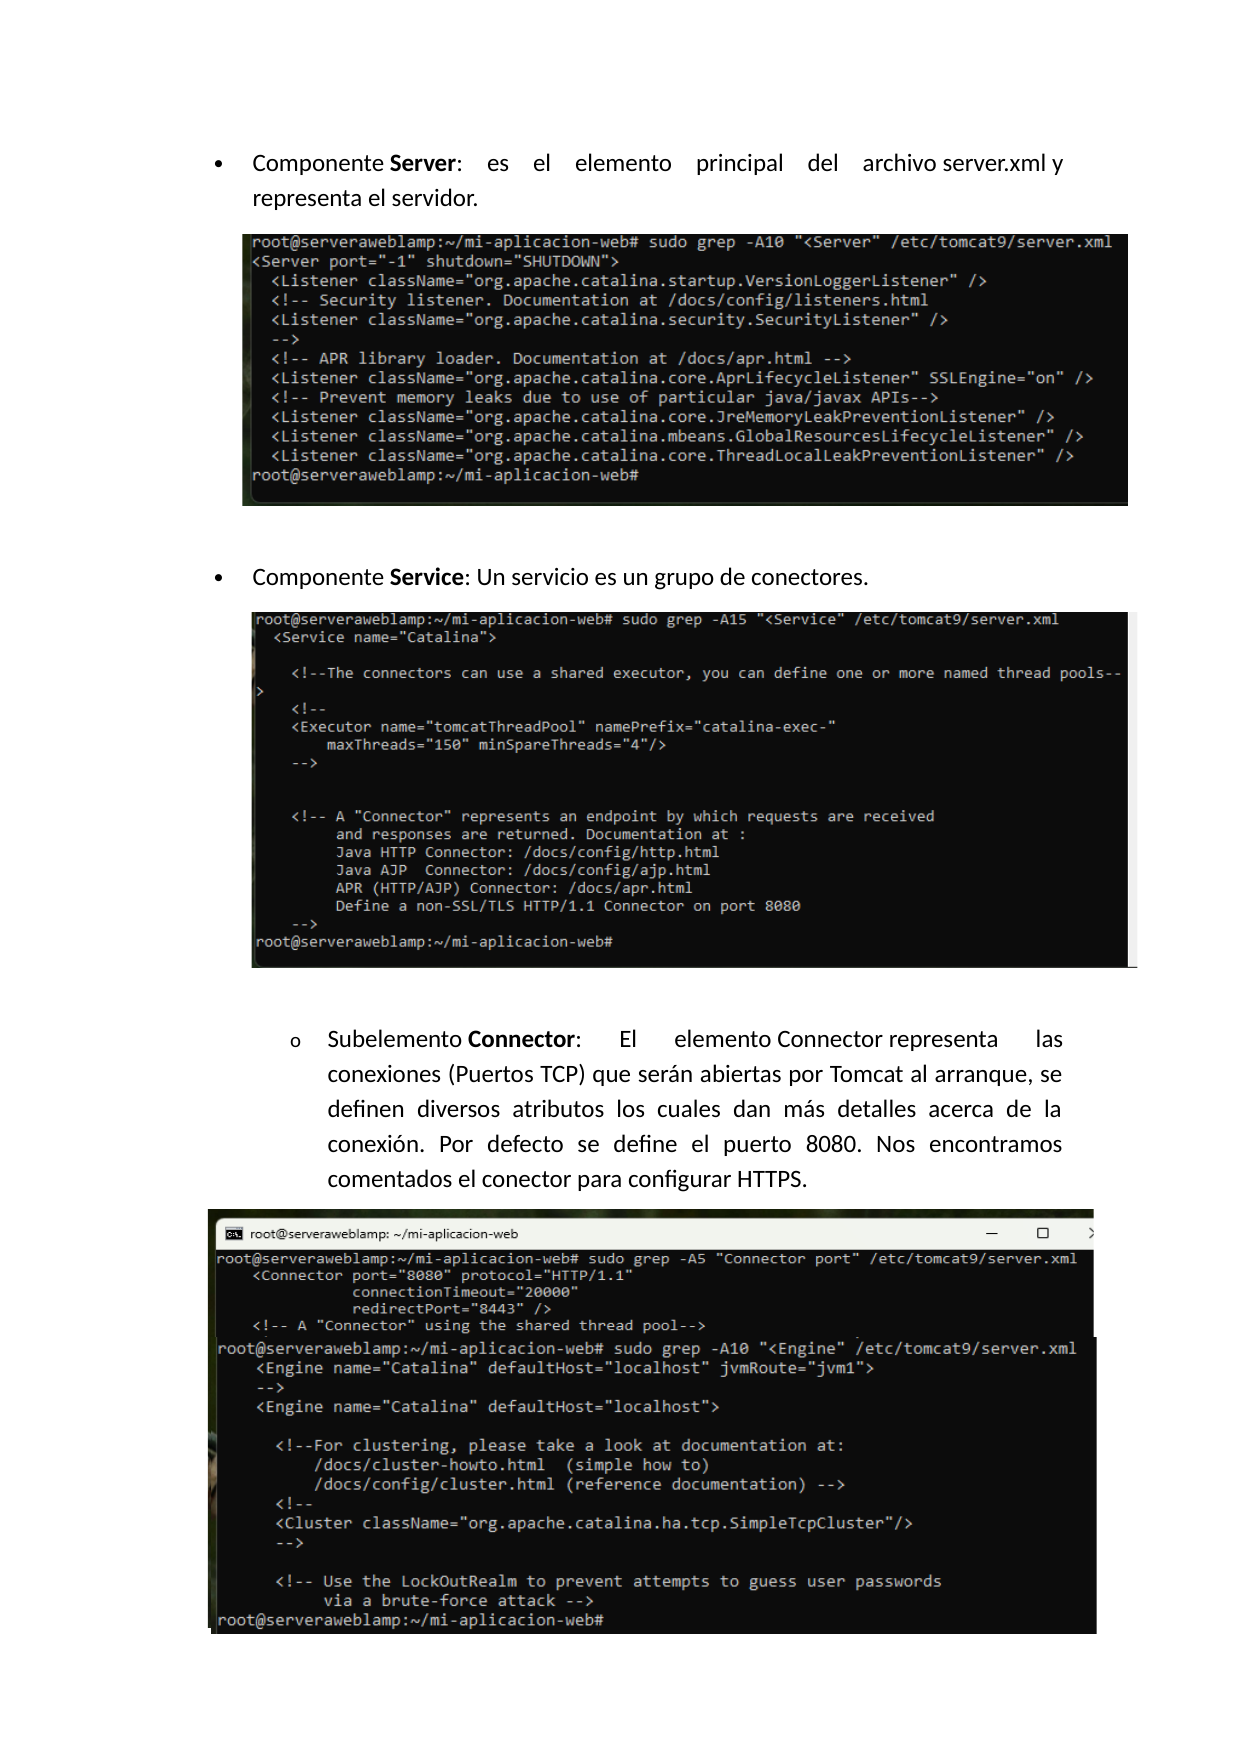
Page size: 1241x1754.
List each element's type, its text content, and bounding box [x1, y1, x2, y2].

list Componente Server: es el elemento principal del archivo server.xml y representa el servidor. [215, 148, 1063, 213]
list Componente Service: Un servicio es un grupo de conectores. [215, 561, 1063, 592]
list Subelemento Connector: El elemento Connector representa las conexiones (Puertos TCP) que serán abiertas por Tomcat al arranque, se definen diversos atributos los cuales dan más detalles acerca de la conexión. Por defecto se define el puerto 8080. Nos encontramos comentados el conector para configurar HTTPS. [290, 1023, 1063, 1194]
